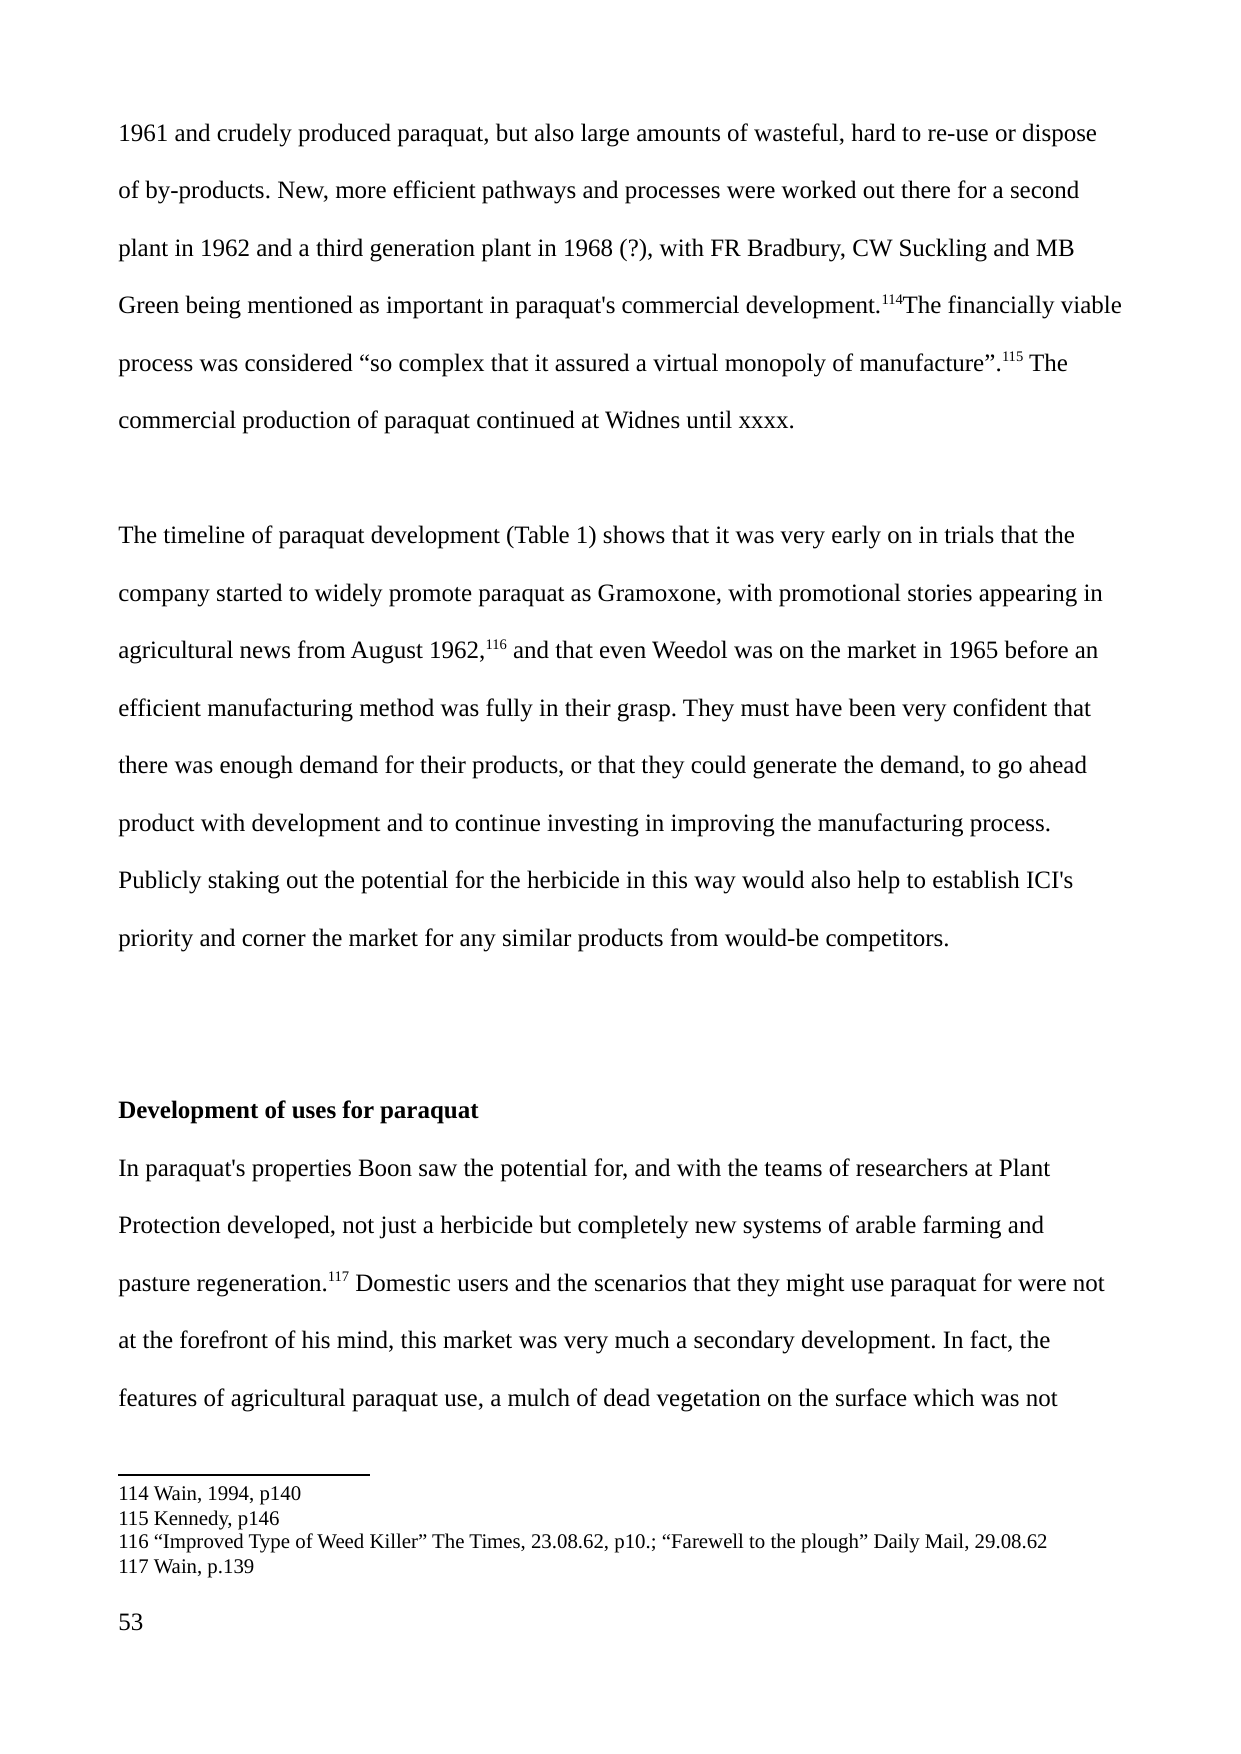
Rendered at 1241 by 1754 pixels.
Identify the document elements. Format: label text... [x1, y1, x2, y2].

text Wain, 1994, p140 [118, 1481, 1122, 1505]
text 1961 and crudely produced paraquat, but also large amounts of wasteful, hard to re-use or dispose of by-products. New, more efficient pathways and processes were worked out there for a second plant in 1962 and a third generation plant in 1968 (?), with FR Bradbury, CW Suckling and MB Green being mentioned as important in paraquat's commercial development.The financially viable process was considered “so complex that it assured a virtual monopoly of manufacture”. The commercial production of paraquat continued at Widnes until xxxx. [118, 118, 1122, 434]
text Wain, p.139 [118, 1553, 1122, 1578]
text The timeline of paraquat development (Table 1) shows that it was very early on in trials that the company started to widely promote paraquat as Gramoxone, with promotional stories appearing in agricultural news from August 1962, and that even Weedol was on the market in 1965 before an efficient manufacturing method was fully in their grasp. They must have been very confident that there was enough demand for their products, or that they could generate the demand, to go ahead product with development and to continue investing in improving the manufacturing process. Publicly staking out the potential for the herbicide in this way would also help to establish ICI's priority and corner the market for any similar products from would-be competitors. [118, 521, 1122, 952]
text In paraquat's properties Boon saw the potential for, and with the teams of researchers at Plant Protection developed, not just a herbicide but completely new systems of arable farming and pasture regeneration. Domestic users and the scenarios that they might use paraquat for were not at the forefront of his mind, this market was very much a secondary development. In fact, the features of agricultural paraquat use, a mulch of dead vegetation on the surface which was not [118, 1153, 1122, 1412]
text Kennedy, p146 [118, 1505, 1122, 1529]
text “Improved Type of Weed Killer” The Times, 23.08.62, p10.; “Farewell to the plough” Daily Mail, 29.08.62 [118, 1529, 1122, 1553]
text Development of uses for paraquat [118, 1096, 1122, 1124]
